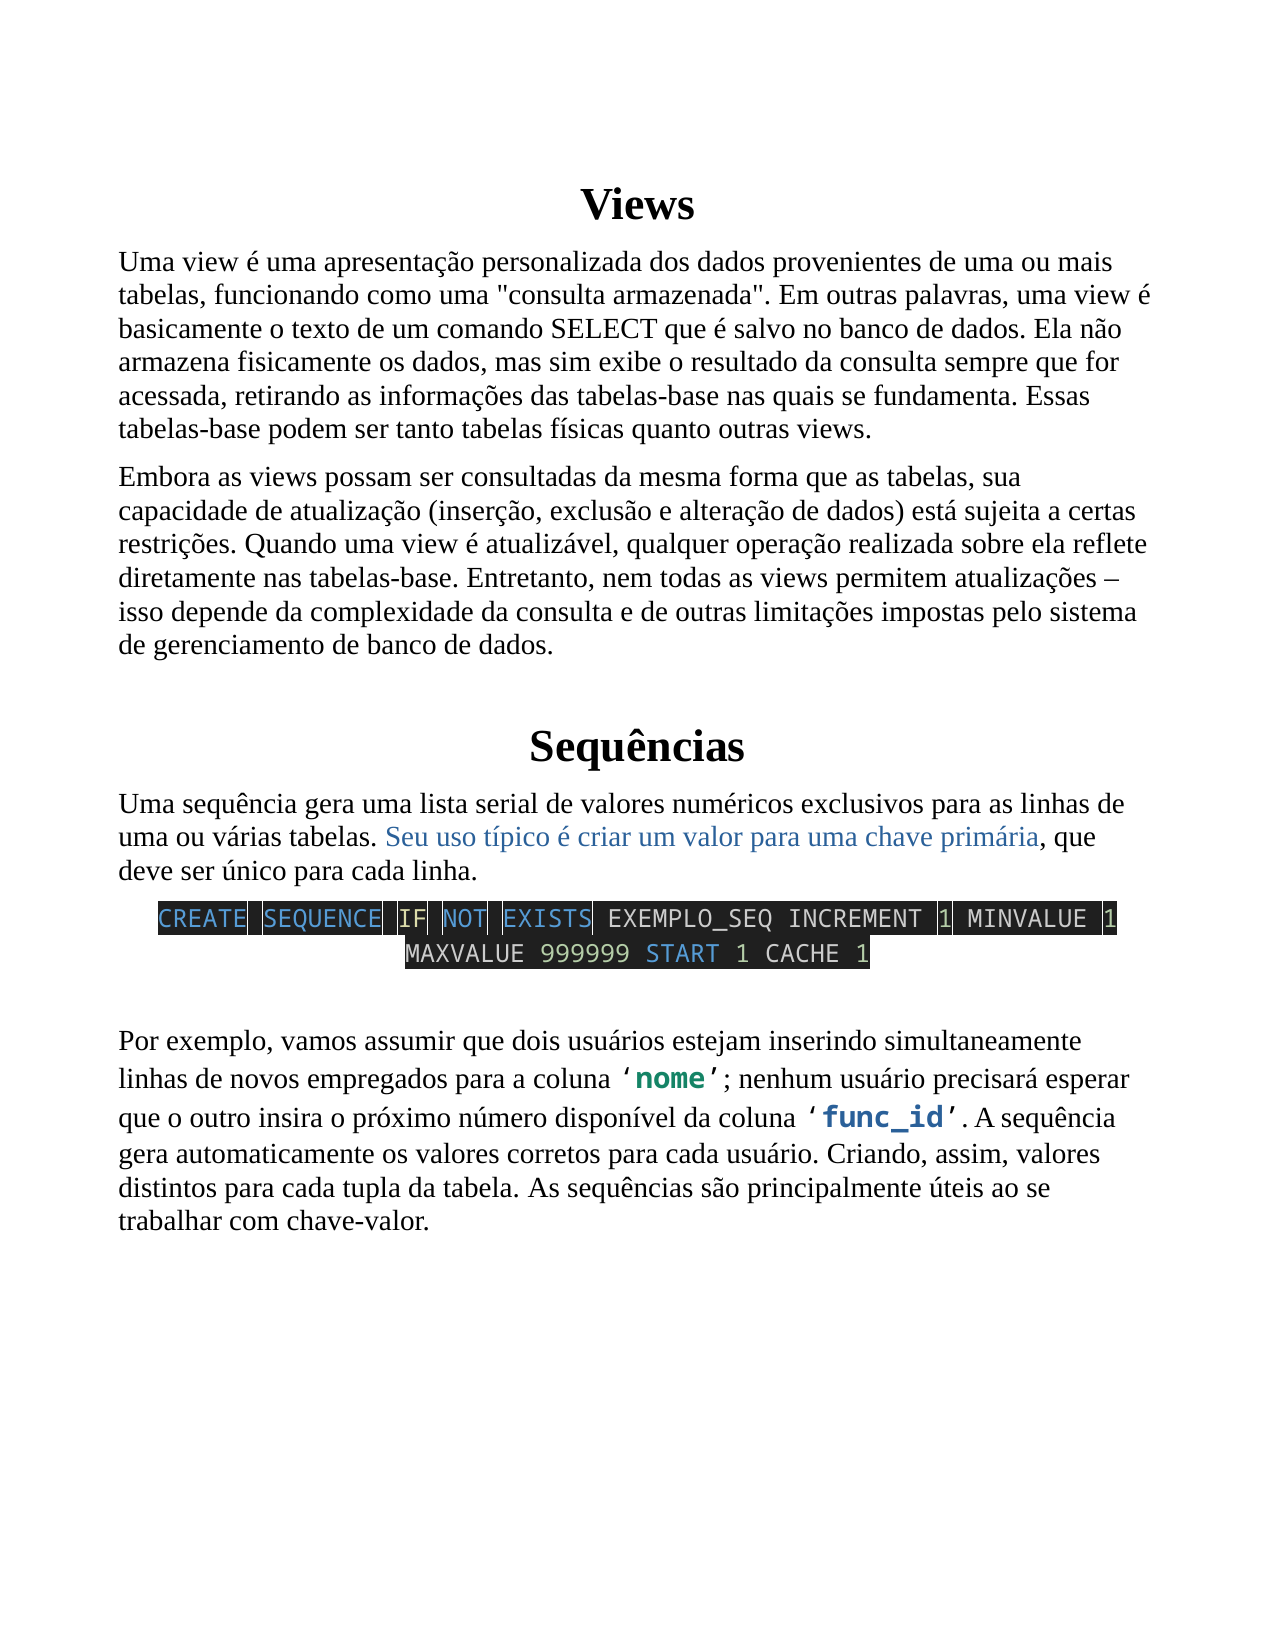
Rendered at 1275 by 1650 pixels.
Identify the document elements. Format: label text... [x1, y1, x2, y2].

text Uma view é uma apresentação personalizada dos dados provenientes de uma ou mais tabelas, funcionando como uma "consulta armazenada". Em outras palavras, uma view é basicamente o texto de um comando SELECT que é salvo no banco de dados. Ela não armazena fisicamente os dados, mas sim exibe o resultado da consulta sempre que for acessada, retirando as informações das tabelas-base nas quais se fundamenta. Essas tabelas-base podem ser tanto tabelas físicas quanto outras views. [118, 244, 1157, 445]
text Uma sequência gera uma lista serial de valores numéricos exclusivos para as linhas de uma ou várias tabelas. Seu uso típico é criar um valor para uma chave primária, que deve ser único para cada linha. [118, 786, 1157, 887]
text Por exemplo, vamos assumir que dois usuários estejam inserindo simultaneamente linhas de novos empregados para a coluna ‘nome’; nenhum usuário precisará esperar que o outro insira o próximo número disponível da coluna ‘func_id’. A sequência gera automaticamente os valores corretos para cada usuário. Criando, assim, valores distintos para cada tupla da tabela. As sequências são principalmente úteis ao se trabalhar com chave-valor. [118, 1023, 1157, 1237]
text CREATE SEQUENCE IF NOT EXISTS EXEMPLO_SEQ INCREMENT 1 MINVALUE 1 MAXVALUE 999999 START 1 CACHE 1 [118, 901, 1157, 969]
text Embora as views possam ser consultadas da mesma forma que as tabelas, sua capacidade de atualização (inserção, exclusão e alteração de dados) está sujeita a certas restrições. Quando uma view é atualizável, qualquer operação realizada sobre ela reflete diretamente nas tabelas-base. Entretanto, nem todas as views permitem atualizações – isso depende da complexidade da consulta e de outras limitações impostas pelo sistema de gerenciamento de banco de dados. [118, 459, 1157, 661]
text Views [118, 176, 1157, 229]
text Sequências [118, 719, 1157, 771]
